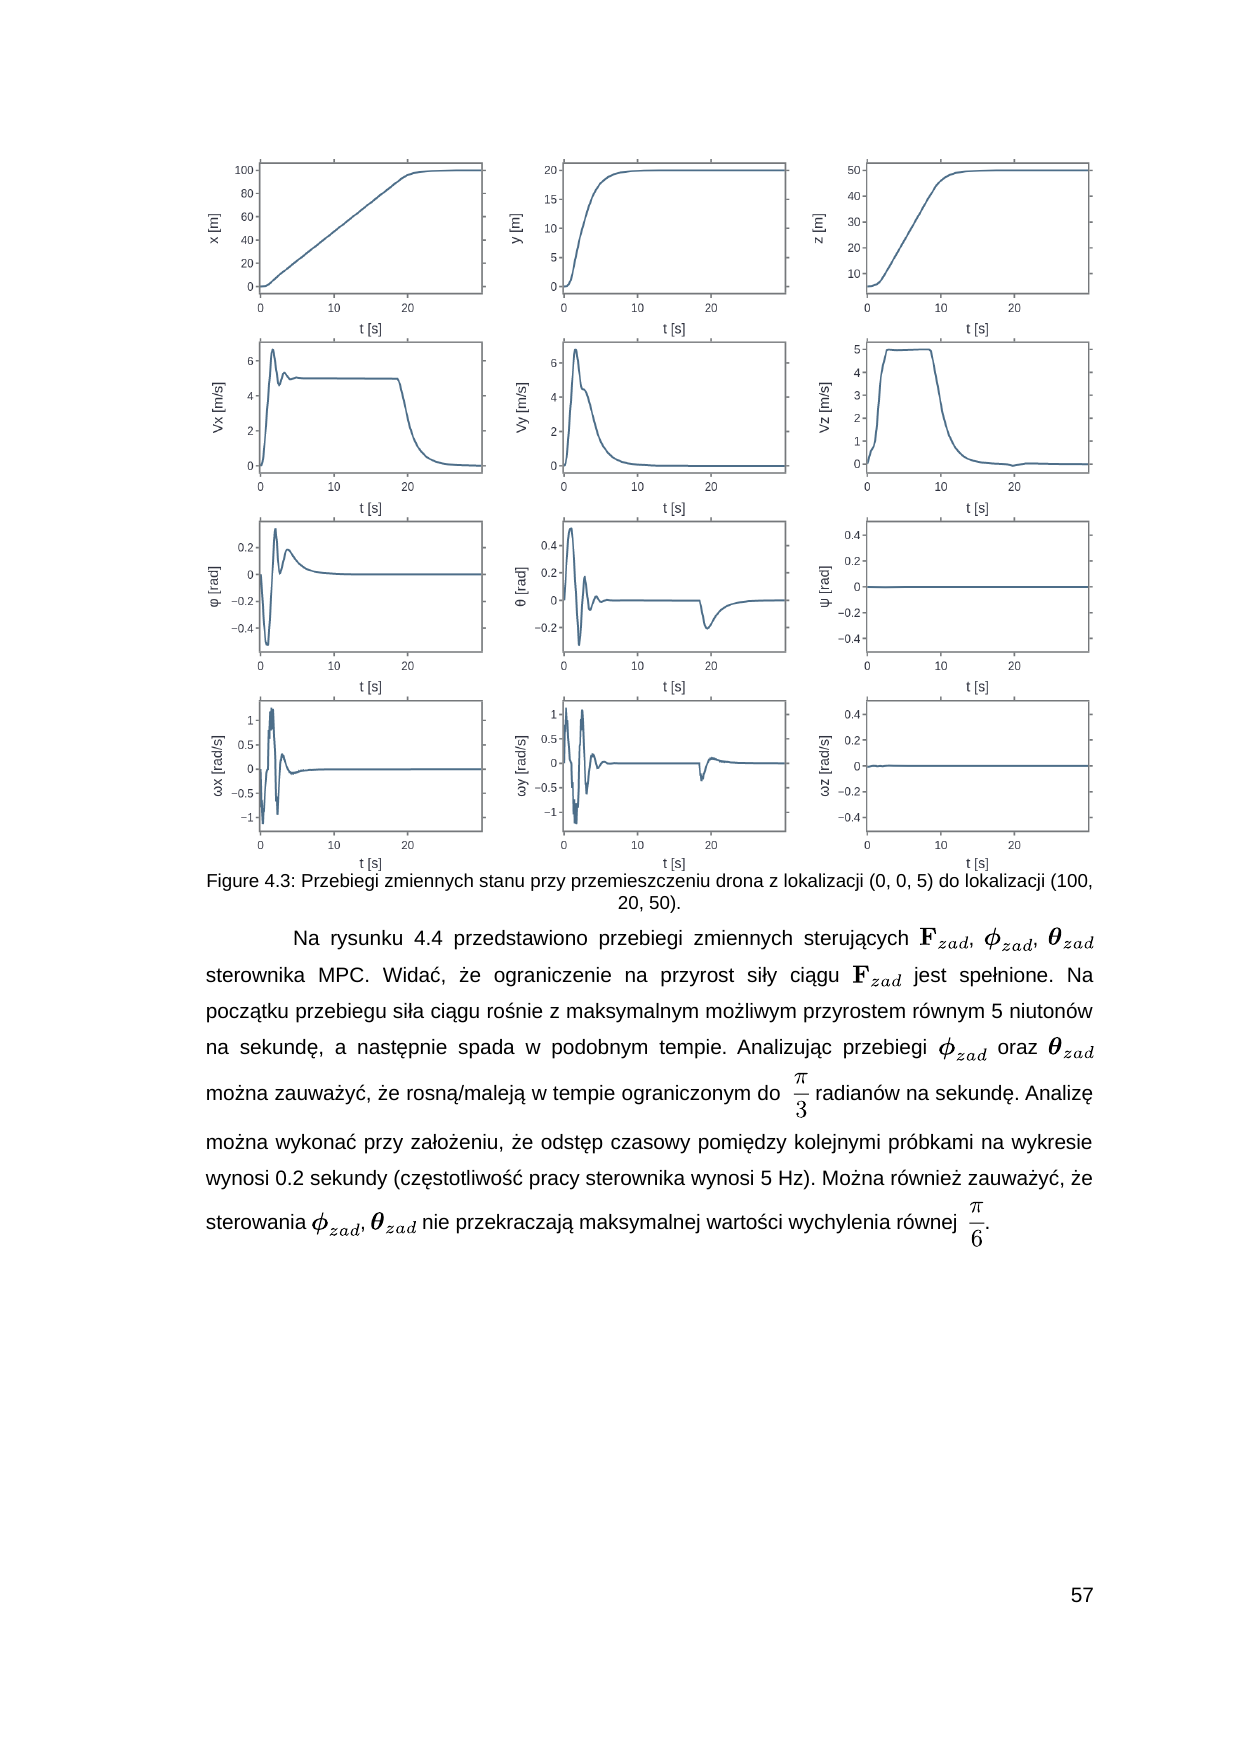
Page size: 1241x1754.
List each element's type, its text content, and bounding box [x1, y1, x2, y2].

text Figure 4.3: Przebiegi zmiennych stanu przy przemieszczeniu drona z lokalizacji (0, 0, 5) do lokalizacji (100, 20, 50). [206, 871, 1093, 913]
picture [205, 159, 1094, 871]
text Na rysunku 4.4 przedstawiono przebiegi zmiennych sterujących , , sterownika MPC. Widać, że ograniczenie na przyrost siły ciągu jest spełnione. Na początku przebiegu siła ciągu rośnie z maksymalnym możliwym przyrostem równym 5 niutonów na sekundę, a następnie spada w podobnym tempie. Analizując przebiegi oraz można zauważyć, że rosną/maleją w tempie ograniczonym do radianów na sekundę. Analizę można wykonać przy założeniu, że odstęp czasowy pomiędzy kolejnymi próbkami na wykresie wynosi 0.2 sekundy (częstotliwość pracy sterownika wynosi 5 Hz). Można również zauważyć, że sterowania , nie przekraczają maksymalnej wartości wychylenia równej . [206, 913, 1093, 1247]
